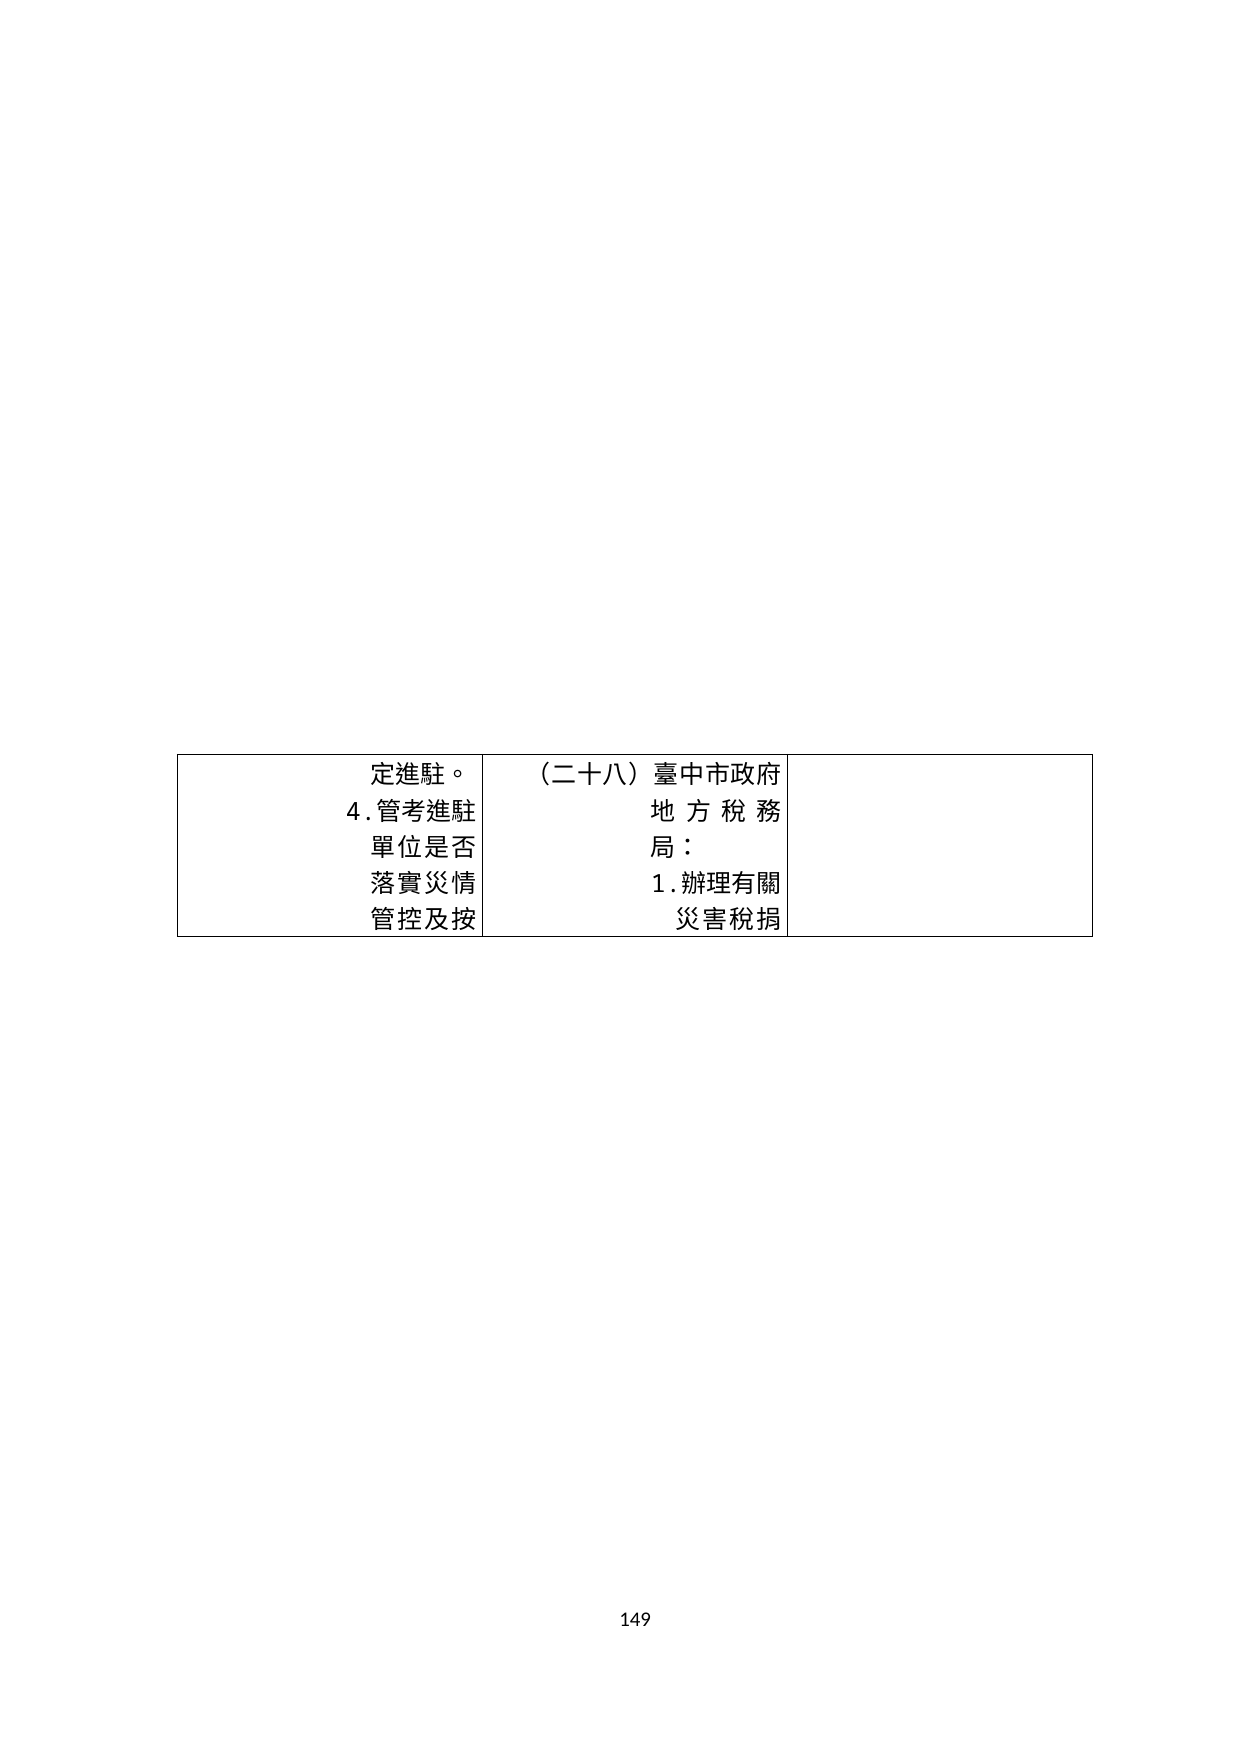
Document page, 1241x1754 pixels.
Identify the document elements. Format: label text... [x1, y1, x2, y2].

table_cell [788, 755, 1092, 936]
table_cell 定進駐。 4.管考進駐單位是否落實災情管控及按 [178, 755, 482, 936]
table_cell （二十八）臺中市政府地方稅務局： 1.辦理有關災害稅捐 [483, 755, 787, 936]
